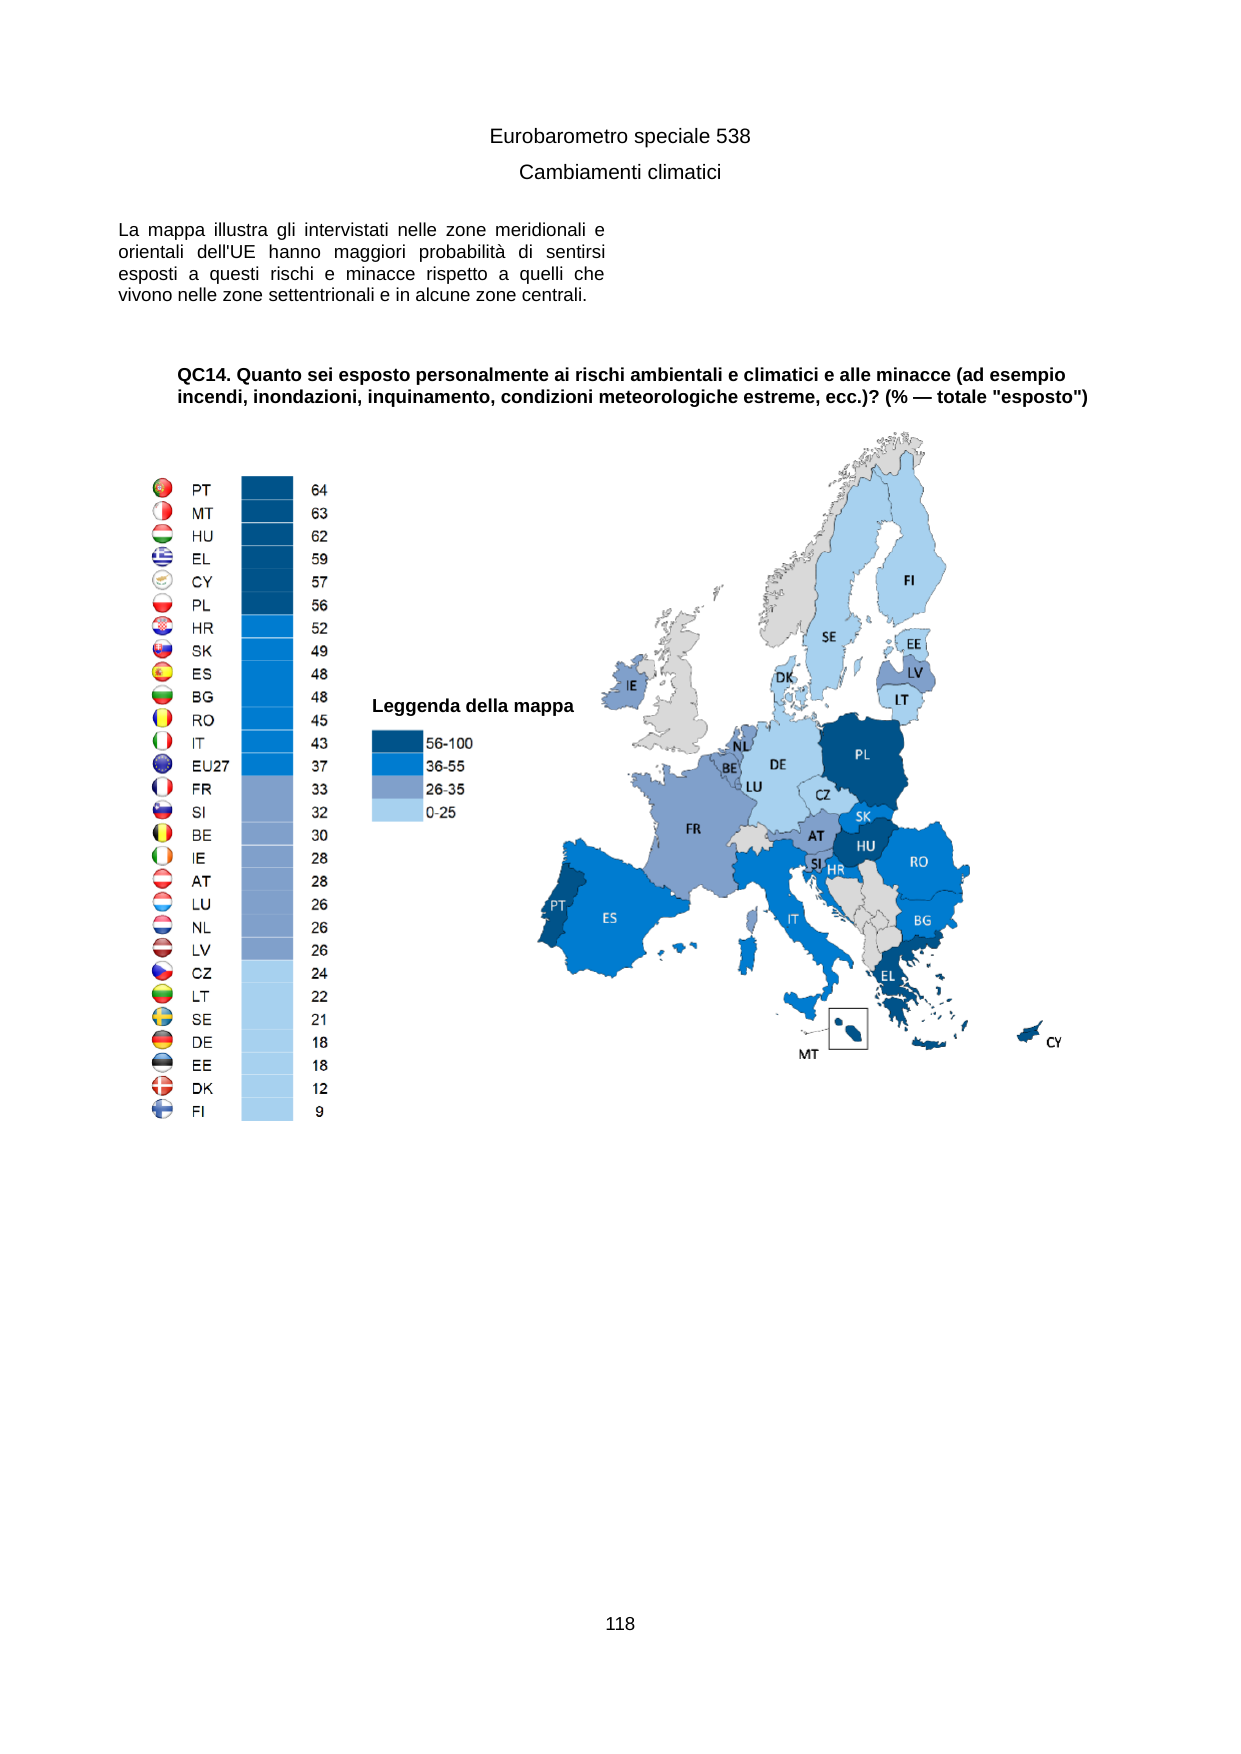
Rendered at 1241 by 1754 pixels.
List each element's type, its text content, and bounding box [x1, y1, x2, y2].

text La mappa illustra gli intervistati nelle zone meridionali e orientali dell'UE hanno maggiori probabilità di sentirsi esposti a questi rischi e minacce rispetto a quelli che vivono nelle zone settentrionali e in alcune zone centrali. [118, 219, 605, 306]
picture [118, 427, 1066, 1129]
